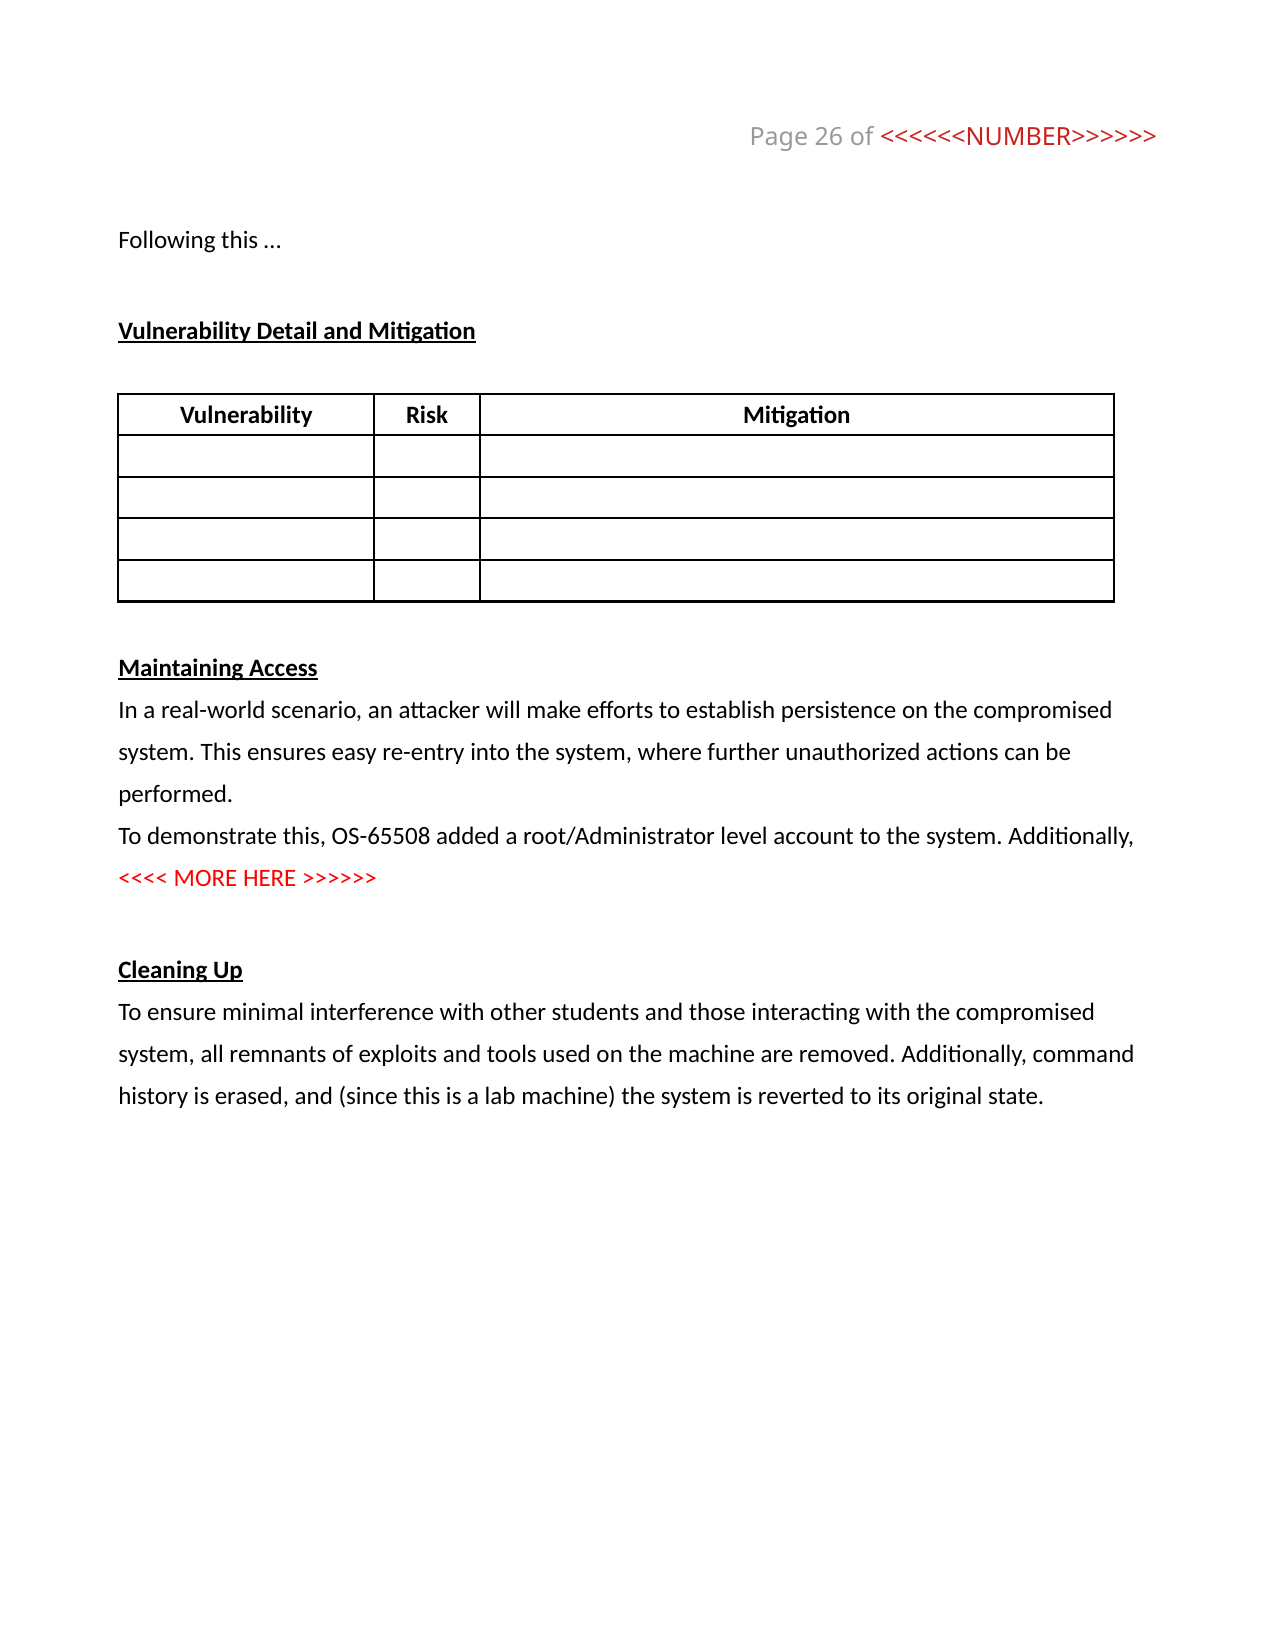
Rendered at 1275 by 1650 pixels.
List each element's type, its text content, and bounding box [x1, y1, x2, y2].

table_cell [119, 519, 373, 559]
table_cell [481, 436, 1113, 476]
table_cell [119, 436, 373, 476]
text Maintaining Access [118, 652, 1157, 682]
table_header Mitigation [481, 395, 1113, 434]
text In a real-world scenario, an attacker will make efforts to establish persistence on the compromised system. This ensures easy re-entry into the system, where further unauthorized actions can be performed. To demonstrate this, OS-65508 added a root/Administrator level account to the system. Additionally, <<<< MORE HERE >>>>>> [118, 694, 1157, 893]
table_cell [481, 519, 1113, 559]
table_cell [375, 478, 479, 517]
table_header Vulnerability [119, 395, 373, 434]
text Cleaning Up [118, 954, 1157, 984]
text Vulnerability Detail and Mitigation [118, 315, 1157, 346]
table_cell [119, 561, 373, 600]
text To ensure minimal interference with other students and those interacting with the compromised system, all remnants of exploits and tools used on the machine are removed. Additionally, command history is erased, and (since this is a lab machine) the system is reverted to its original state. [118, 996, 1157, 1111]
table_cell [119, 478, 373, 517]
table_cell [375, 561, 479, 600]
table_cell [481, 478, 1113, 517]
text Following this … [118, 224, 1157, 254]
table_cell [375, 436, 479, 476]
table_cell [375, 519, 479, 559]
table_cell [481, 561, 1113, 600]
table_header Risk [375, 395, 479, 434]
